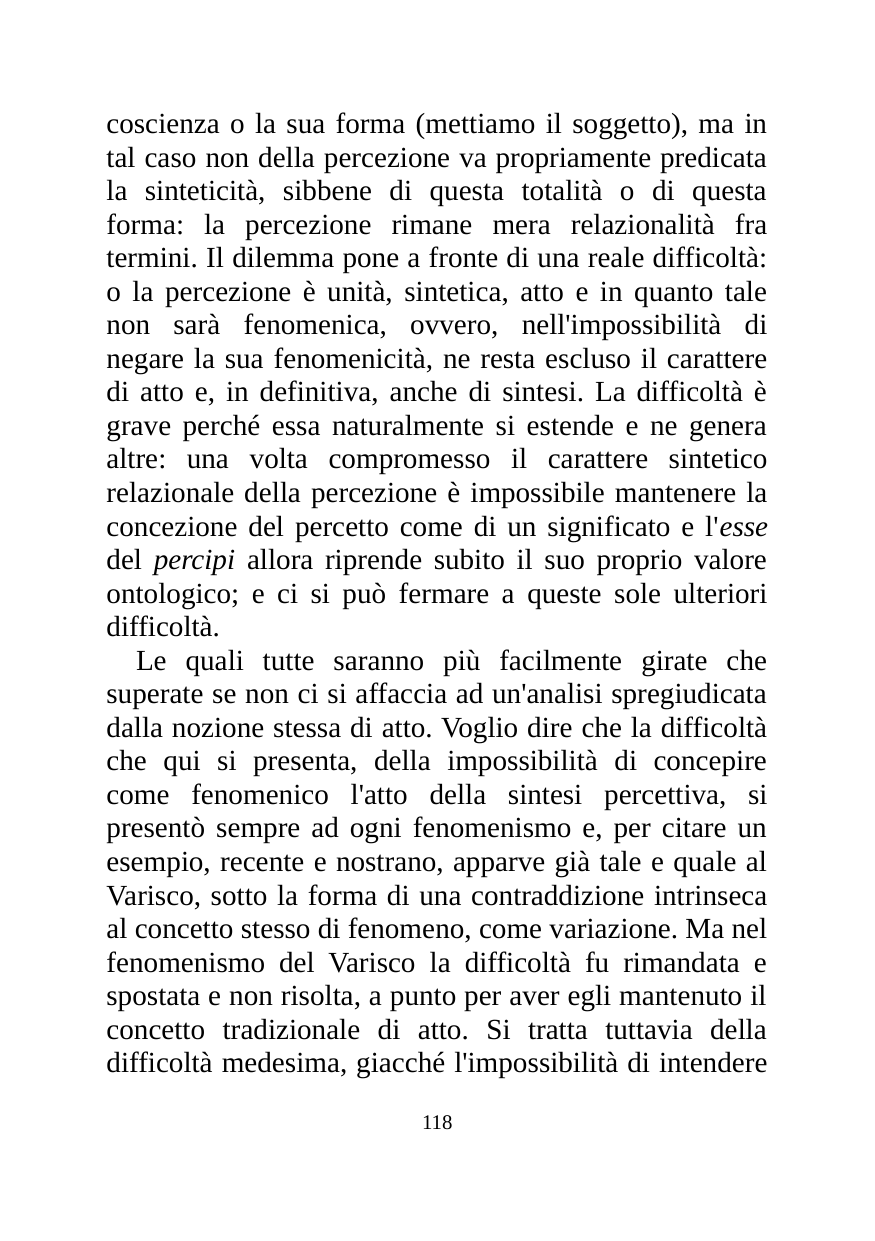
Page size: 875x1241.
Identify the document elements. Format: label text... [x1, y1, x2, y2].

text coscienza o la sua forma (mettiamo il soggetto), ma in tal caso non della percezione va propriamente predicata la sinteticità, sibbene di questa totalità o di questa forma: la percezione rimane mera relazionalità fra termini. Il dilemma pone a fronte di una reale difficoltà: o la percezione è unità, sintetica, atto e in quanto tale non sarà fenomenica, ovvero, nell'impossibilità di negare la sua fenomenicità, ne resta escluso il carattere di atto e, in definitiva, anche di sintesi. La difficoltà è grave perché essa naturalmente si estende e ne genera altre: una volta compromesso il carattere sintetico relazionale della percezione è impossibile mantenere la concezione del percetto come di un significato e l'esse del percipi allora riprende subito il suo proprio valore ontologico; e ci si può fermare a queste sole ulteriori difficoltà. [106, 106, 768, 643]
text Le quali tutte saranno più facilmente girate che superate se non ci si affaccia ad un'analisi spregiudicata dalla nozione stessa di atto. Voglio dire che la difficoltà che qui si presenta, della impossibilità di concepire come fenomenico l'atto della sintesi percettiva, si presentò sempre ad ogni fenomenismo e, per citare un esempio, recente e nostrano, apparve già tale e quale al Varisco, sotto la forma di una contraddizione intrinseca al concetto stesso di fenomeno, come variazione. Ma nel fenomenismo del Varisco la difficoltà fu rimandata e spostata e non risolta, a punto per aver egli mantenuto il concetto tradizionale di atto. Si tratta tuttavia della difficoltà medesima, giacché l'impossibilità di intendere [106, 643, 768, 1079]
